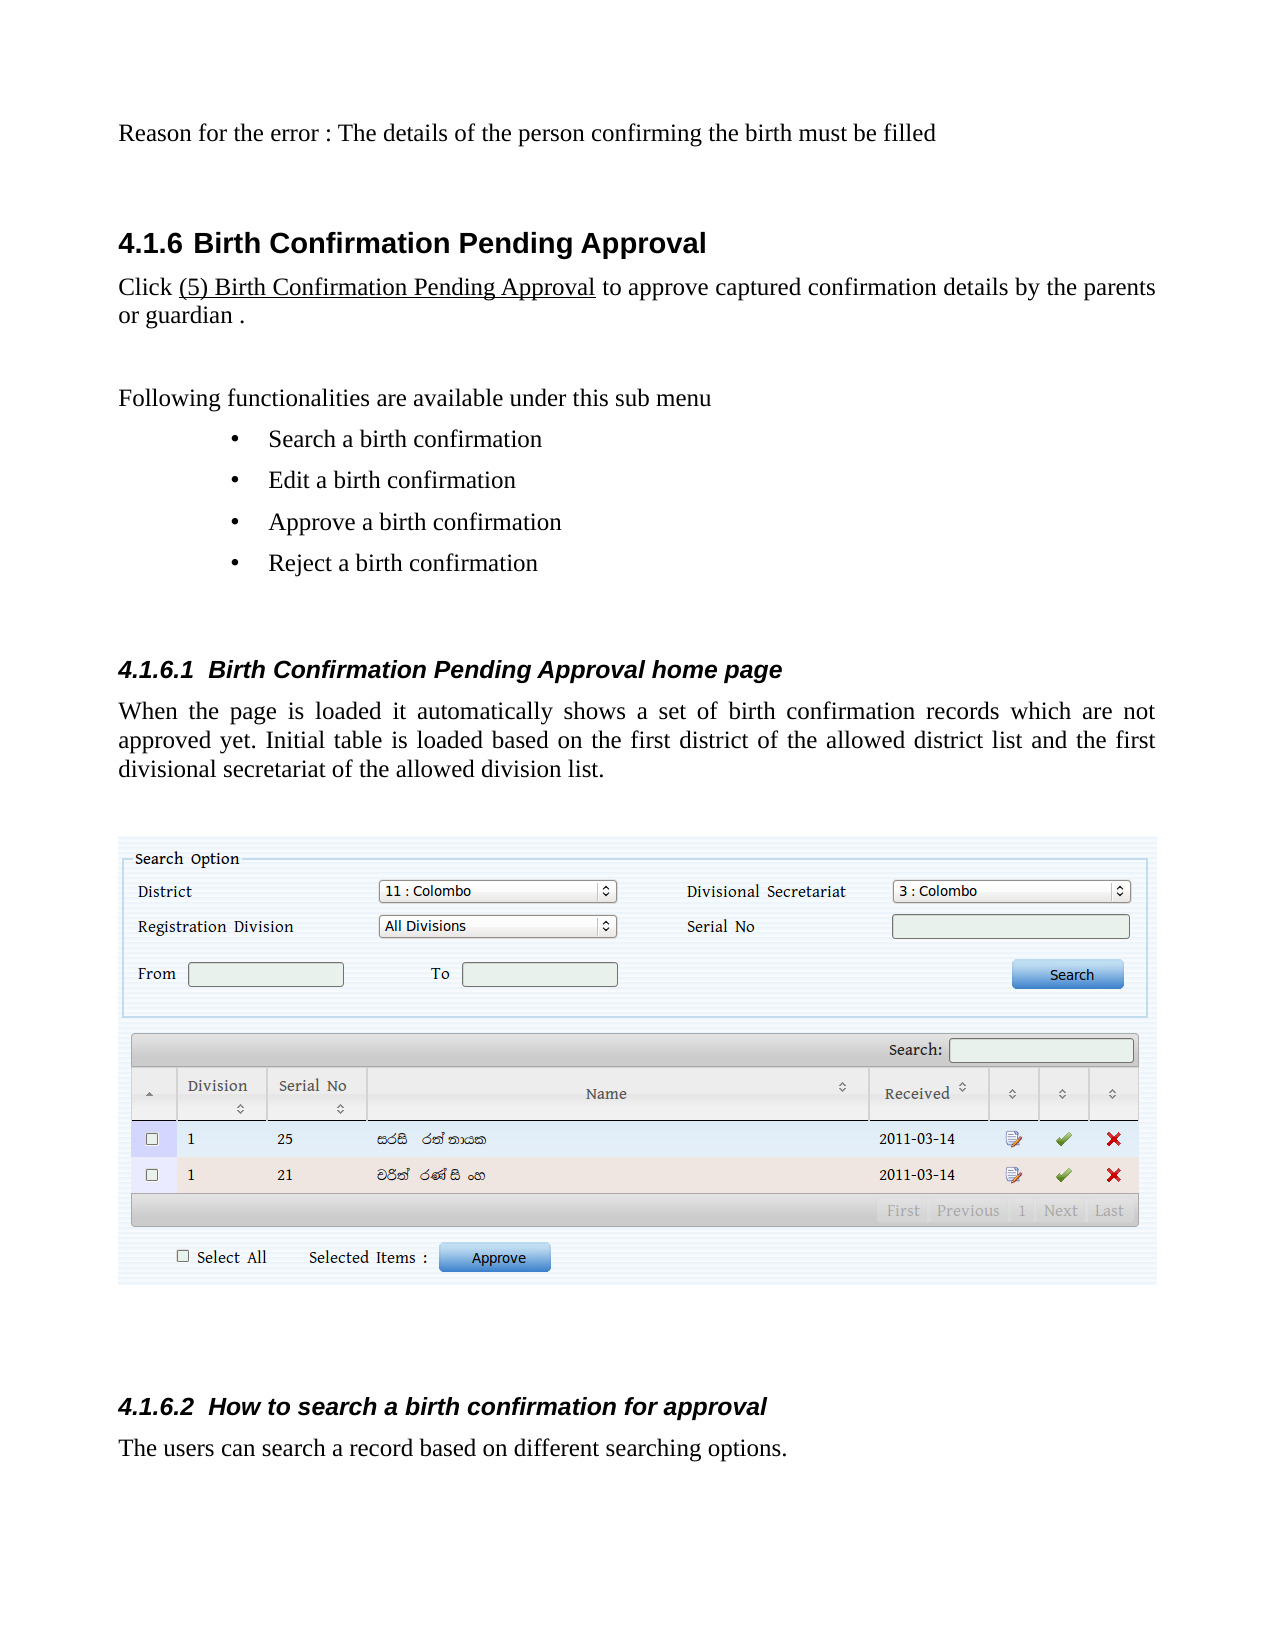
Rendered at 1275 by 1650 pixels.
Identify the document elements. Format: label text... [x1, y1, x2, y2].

picture [118, 836, 1157, 1285]
subtitle Birth Confirmation Pending Approval home page [118, 655, 1157, 684]
list Edit a birth confirmation [231, 465, 1157, 494]
subtitle How to search a birth confirmation for approval [118, 1392, 1157, 1421]
text When the page is loaded it automatically shows a set of birth confirmation records which are not approved yet. Initial table is loaded based on the first district of the allowed district list and the first divisional secretariat of the allowed division list. [118, 696, 1157, 783]
list Search a birth confirmation [231, 424, 1157, 453]
text Reason for the error : The details of the person confirming the birth must be filled [118, 118, 1157, 147]
text Click (5) Birth Confirmation Pending Approval to approve captured confirmation details by the parents or guardian . [118, 272, 1157, 329]
list Reject a birth confirmation [231, 548, 1157, 577]
subtitle Birth Confirmation Pending Approval [118, 226, 1157, 259]
text The users can search a record based on different searching options. [118, 1433, 1157, 1462]
text Following functionalities are available under this sub menu [118, 383, 1157, 412]
list Approve a birth confirmation [231, 507, 1157, 535]
